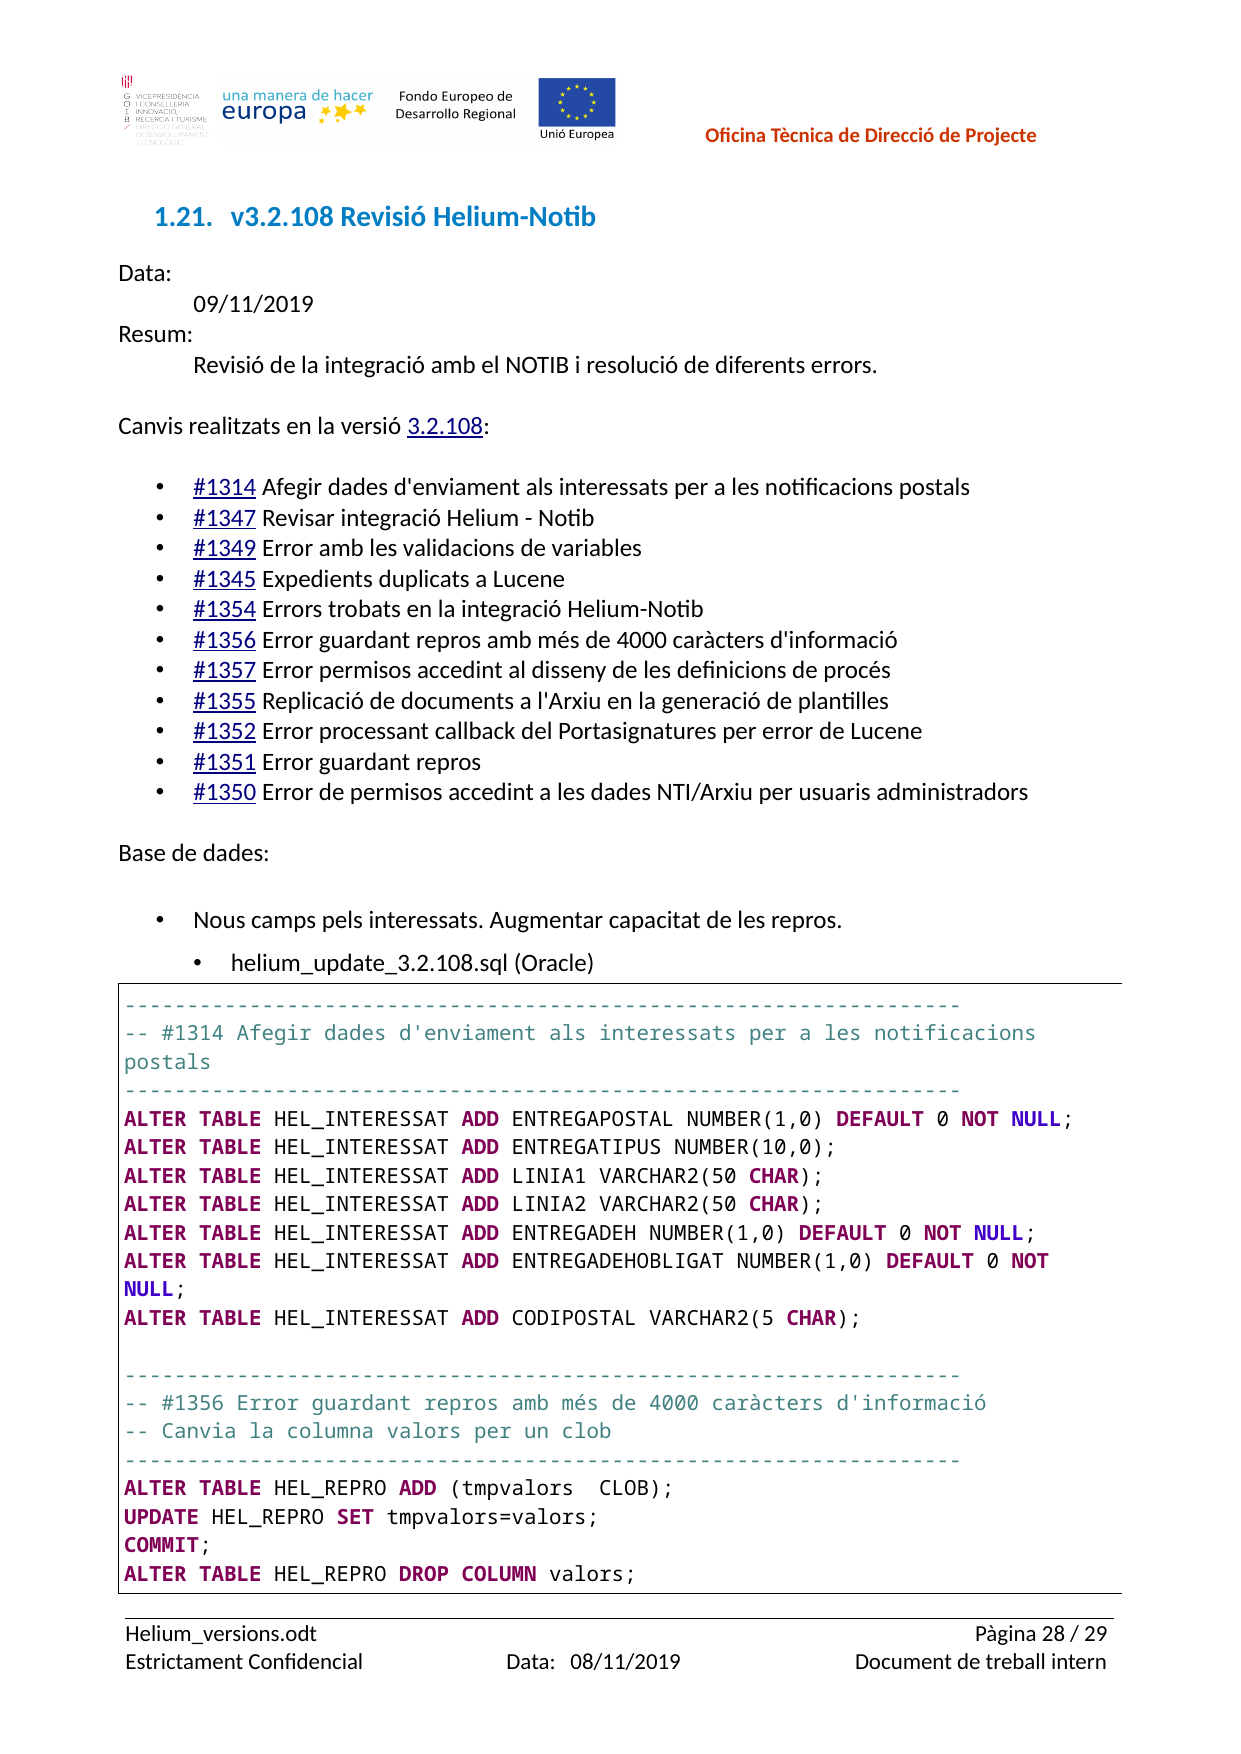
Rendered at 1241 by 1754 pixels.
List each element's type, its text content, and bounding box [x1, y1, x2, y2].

text Revisió de la integració amb el NOTIB i resolució de diferents errors. [118, 349, 1122, 380]
list #1345 Expedients duplicats a Lucene [156, 563, 1122, 593]
table_header ------------------------------------------------------------------- -- #1314 Afegir dades d'enviament als interessats per a les notificacions postals ------------------------------------------------------------------- ALTER TABLE HEL_INTERESSAT ADD ENTREGAPOSTAL NUMBER(1,0) DEFAULT 0 NOT NULL; ALTER TABLE HEL_INTERESSAT ADD ENTREGATIPUS NUMBER(10,0); ALTER TABLE HEL_INTERESSAT ADD LINIA1 VARCHAR2(50 CHAR); ALTER TABLE HEL_INTERESSAT ADD LINIA2 VARCHAR2(50 CHAR); ALTER TABLE HEL_INTERESSAT ADD ENTREGADEH NUMBER(1,0) DEFAULT 0 NOT NULL; ALTER TABLE HEL_INTERESSAT ADD ENTREGADEHOBLIGAT NUMBER(1,0) DEFAULT 0 NOT NULL; ALTER TABLE HEL_INTERESSAT ADD CODIPOSTAL VARCHAR2(5 CHAR); ------------------------------------------------------------------- -- #1356 Error guardant repros amb més de 4000 caràcters d'informació -- Canvia la columna valors per un clob ------------------------------------------------------------------- ALTER TABLE HEL_REPRO ADD (tmpvalors CLOB); UPDATE HEL_REPRO SET tmpvalors=valors; COMMIT; ALTER TABLE HEL_REPRO DROP COLUMN valors; [119, 984, 1122, 1593]
list #1357 Error permisos accedint al disseny de les definicions de procés [156, 654, 1122, 685]
subtitle v3.2.108 Revisió Helium-Notib [153, 198, 1122, 234]
text Base de dades: [118, 837, 1122, 868]
text 09/11/2019 [118, 288, 1122, 319]
list #1354 Errors trobats en la integració Helium-Notib [156, 593, 1122, 624]
list #1356 Error guardant repros amb més de 4000 caràcters d'informació [156, 624, 1122, 654]
list #1352 Error processant callback del Portasignatures per error de Lucene [156, 715, 1122, 746]
list #1351 Error guardant repros [156, 746, 1122, 776]
list #1349 Error amb les validacions de variables [156, 532, 1122, 563]
list helium_update_3.2.108.sql (Oracle) [193, 947, 1122, 977]
list #1355 Replicació de documents a l'Arxiu en la generació de plantilles [156, 685, 1122, 715]
picture [219, 73, 621, 147]
text Resum: [118, 319, 1122, 349]
list #1314 Afegir dades d'enviament als interessats per a les notificacions postals [156, 471, 1122, 502]
picture [118, 73, 213, 147]
list #1347 Revisar integració Helium - Notib [156, 502, 1122, 532]
text Data: [118, 258, 1122, 288]
text Canvis realitzats en la versió 3.2.108: [118, 410, 1122, 441]
list #1350 Error de permisos accedint a les dades NTI/Arxiu per usuaris administradors [156, 776, 1122, 807]
list Nous camps pels interessats. Augmentar capacitat de les repros. [156, 904, 1122, 935]
